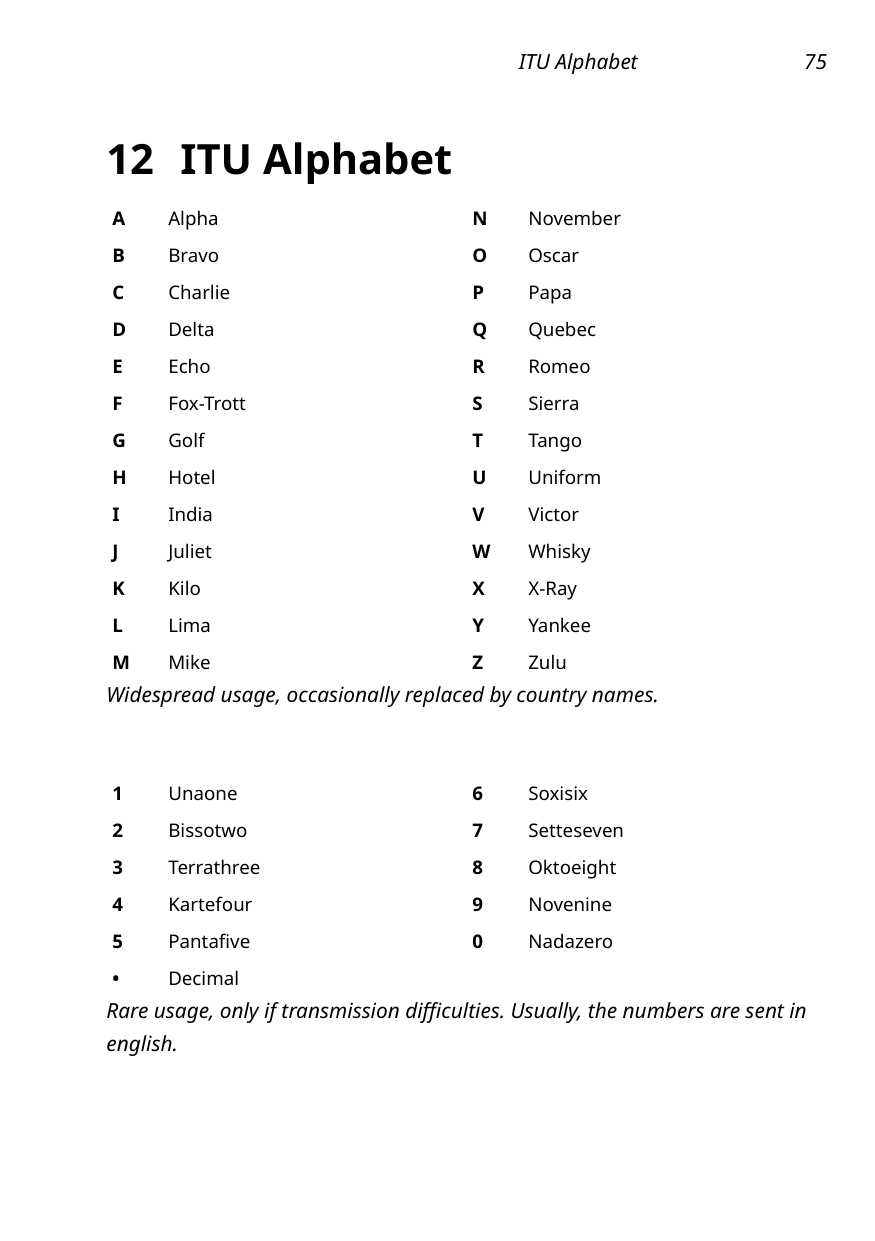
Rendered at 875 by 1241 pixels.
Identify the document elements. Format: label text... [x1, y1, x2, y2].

table_cell Lima [162, 606, 466, 643]
table_cell • [106, 960, 162, 996]
table_cell Victor [523, 495, 827, 532]
table_cell Kartefour [162, 886, 466, 922]
table_cell Uniform [523, 458, 827, 495]
table_cell Papa [523, 274, 827, 310]
table_cell J [106, 532, 162, 569]
table_cell W [466, 532, 522, 569]
table_cell O [466, 236, 522, 273]
table_cell Pantafive [162, 923, 466, 959]
table_cell X-Ray [523, 569, 827, 606]
table_cell Yankee [523, 606, 827, 643]
table_cell Q [466, 310, 522, 347]
table_cell L [106, 606, 162, 643]
table_cell C [106, 274, 162, 310]
table_cell Juliet [162, 532, 466, 569]
table_cell S [466, 384, 522, 421]
table_header 6 [466, 775, 522, 812]
table_cell 4 [106, 886, 162, 922]
table_cell D [106, 310, 162, 347]
table_header A [106, 200, 162, 236]
table_cell Tango [523, 421, 827, 458]
table_cell Charlie [162, 274, 466, 310]
table_cell 5 [106, 923, 162, 959]
table_cell K [106, 569, 162, 606]
table_cell M [106, 643, 162, 680]
table_cell [523, 960, 827, 996]
table_cell P [466, 274, 522, 310]
table_cell 0 [466, 923, 522, 959]
table_cell I [106, 495, 162, 532]
subtitle ITU Alphabet [106, 130, 827, 187]
table_cell F [106, 384, 162, 421]
table_cell [466, 960, 522, 996]
table_cell X [466, 569, 522, 606]
table_cell Bissotwo [162, 812, 466, 848]
table_cell B [106, 236, 162, 273]
table_cell Bravo [162, 236, 466, 273]
text Rare usage, only if transmission difficulties. Usually, the numbers are sent in english. [106, 996, 827, 1057]
table_cell Sierra [523, 384, 827, 421]
table_cell Decimal [162, 960, 466, 996]
table_cell V [466, 495, 522, 532]
table_header Soxisix [523, 775, 827, 812]
table_cell 8 [466, 849, 522, 886]
table_cell 7 [466, 812, 522, 848]
table_cell H [106, 458, 162, 495]
table_header Alpha [162, 200, 466, 236]
table_header Unaone [162, 775, 466, 812]
table_cell Kilo [162, 569, 466, 606]
table_cell Terrathree [162, 849, 466, 886]
table_cell Nadazero [523, 923, 827, 959]
table_cell Z [466, 643, 522, 680]
table_cell Oscar [523, 236, 827, 273]
table_cell Oktoeight [523, 849, 827, 886]
table_cell G [106, 421, 162, 458]
table_cell Echo [162, 348, 466, 384]
table_cell Fox-Trott [162, 384, 466, 421]
table_cell Delta [162, 310, 466, 347]
table_cell Hotel [162, 458, 466, 495]
table_cell U [466, 458, 522, 495]
table_cell Quebec [523, 310, 827, 347]
table_cell 2 [106, 812, 162, 848]
table_cell 3 [106, 849, 162, 886]
table_header N [466, 200, 522, 236]
text Widespread usage, occasionally replaced by country names. [106, 680, 827, 709]
table_cell India [162, 495, 466, 532]
table_header November [523, 200, 827, 236]
table_cell R [466, 348, 522, 384]
table_cell Setteseven [523, 812, 827, 848]
table_header 1 [106, 775, 162, 812]
table_cell Romeo [523, 348, 827, 384]
table_cell Golf [162, 421, 466, 458]
table_cell E [106, 348, 162, 384]
table_cell Whisky [523, 532, 827, 569]
table_cell Y [466, 606, 522, 643]
table_cell T [466, 421, 522, 458]
table_cell 9 [466, 886, 522, 922]
table_cell Zulu [523, 643, 827, 680]
table_cell Mike [162, 643, 466, 680]
table_cell Novenine [523, 886, 827, 922]
